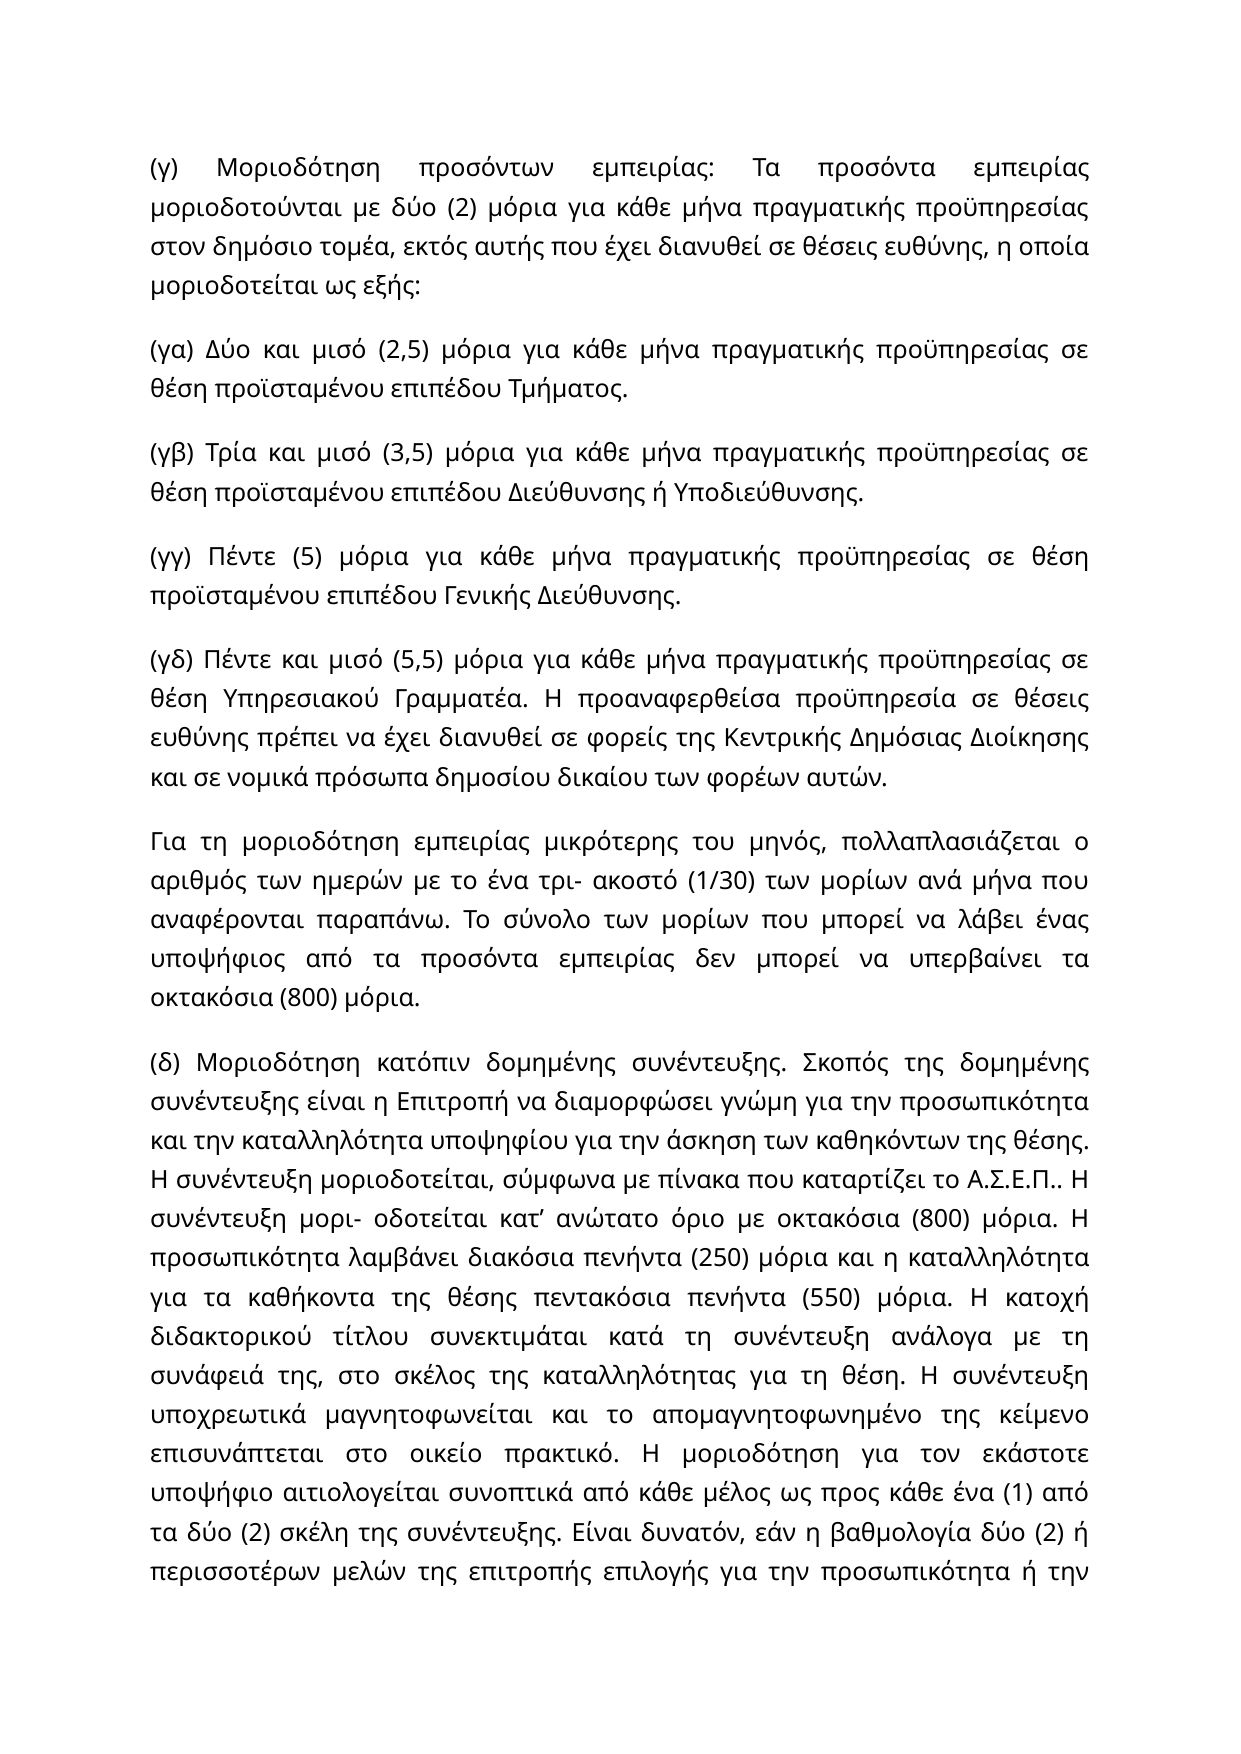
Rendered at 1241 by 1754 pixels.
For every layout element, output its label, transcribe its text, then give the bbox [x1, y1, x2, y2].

text (γα) Δύο και μισό (2,5) μόρια για κάθε μήνα πραγματικής προϋπηρεσίας σε θέση προϊσταμένου επιπέδου Τμήματος. [150, 332, 1090, 405]
text (γβ) Τρία και μισό (3,5) μόρια για κάθε μήνα πραγματικής προϋπηρεσίας σε θέση προϊσταμένου επιπέδου Διεύθυνσης ή Υποδιεύθυνσης. [150, 435, 1090, 508]
text (δ) Μοριοδότηση κατόπιν δομημένης συνέντευξης. Σκοπός της δομημένης συνέντευξης είναι η Επιτροπή να διαμορφώσει γνώμη για την προσωπικότητα και την καταλληλότητα υποψηφίου για την άσκηση των καθηκόντων της θέσης. Η συνέντευξη μοριοδοτείται, σύμφωνα με πίνακα που καταρτίζει το Α.Σ.Ε.Π.. Η συνέντευξη μορι- οδοτείται κατ’ ανώτατο όριο με οκτακόσια (800) μόρια. Η προσωπικότητα λαμβάνει διακόσια πενήντα (250) μόρια και η καταλληλότητα για τα καθήκοντα της θέσης πεντακόσια πενήντα (550) μόρια. Η κατοχή διδακτορικού τίτλου συνεκτιμάται κατά τη συνέντευξη ανάλογα με τη συνάφειά της, στο σκέλος της καταλληλότητας για τη θέση. H συνέντευξη υποχρεωτικά μαγνητοφωνείται και το απομαγνητοφωνημένο της κείμενο επισυνάπτεται στο οικείο πρακτικό. Η μοριοδότηση για τον εκάστοτε υποψήφιο αιτιολογείται συνοπτικά από κάθε μέλος ως προς κάθε ένα (1) από τα δύο (2) σκέλη της συνέντευξης. Είναι δυνατόν, εάν η βαθμολογία δύο (2) ή περισσοτέρων μελών της επιτροπής επιλογής για την προσωπικότητα ή την [150, 1044, 1090, 1587]
text (γγ) Πέντε (5) μόρια για κάθε μήνα πραγματικής προϋπηρεσίας σε θέση προϊσταμένου επιπέδου Γενικής Διεύθυνσης. [150, 538, 1090, 612]
text (γδ) Πέντε και μισό (5,5) μόρια για κάθε μήνα πραγματικής προϋπηρεσίας σε θέση Υπηρεσιακού Γραμματέα. Η προαναφερθείσα προϋπηρεσία σε θέσεις ευθύνης πρέπει να έχει διανυθεί σε φορείς της Κεντρικής Δημόσιας Διοίκησης και σε νομικά πρόσωπα δημοσίου δικαίου των φορέων αυτών. [150, 642, 1090, 793]
text (γ) Μοριοδότηση προσόντων εμπειρίας: Τα προσόντα εμπειρίας μοριοδοτούνται με δύο (2) μόρια για κάθε μήνα πραγματικής προϋπηρεσίας στον δημόσιο τομέα, εκτός αυτής που έχει διανυθεί σε θέσεις ευθύνης, η οποία μοριοδοτείται ως εξής: [150, 150, 1090, 302]
text Για τη μοριοδότηση εμπειρίας μικρότερης του μηνός, πολλαπλασιάζεται ο αριθμός των ημερών με το ένα τρι- ακοστό (1/30) των μορίων ανά μήνα που αναφέρονται παραπάνω. Το σύνολο των μορίων που μπορεί να λάβει ένας υποψήφιος από τα προσόντα εμπειρίας δεν μπορεί να υπερβαίνει τα οκτακόσια (800) μόρια. [150, 823, 1090, 1014]
